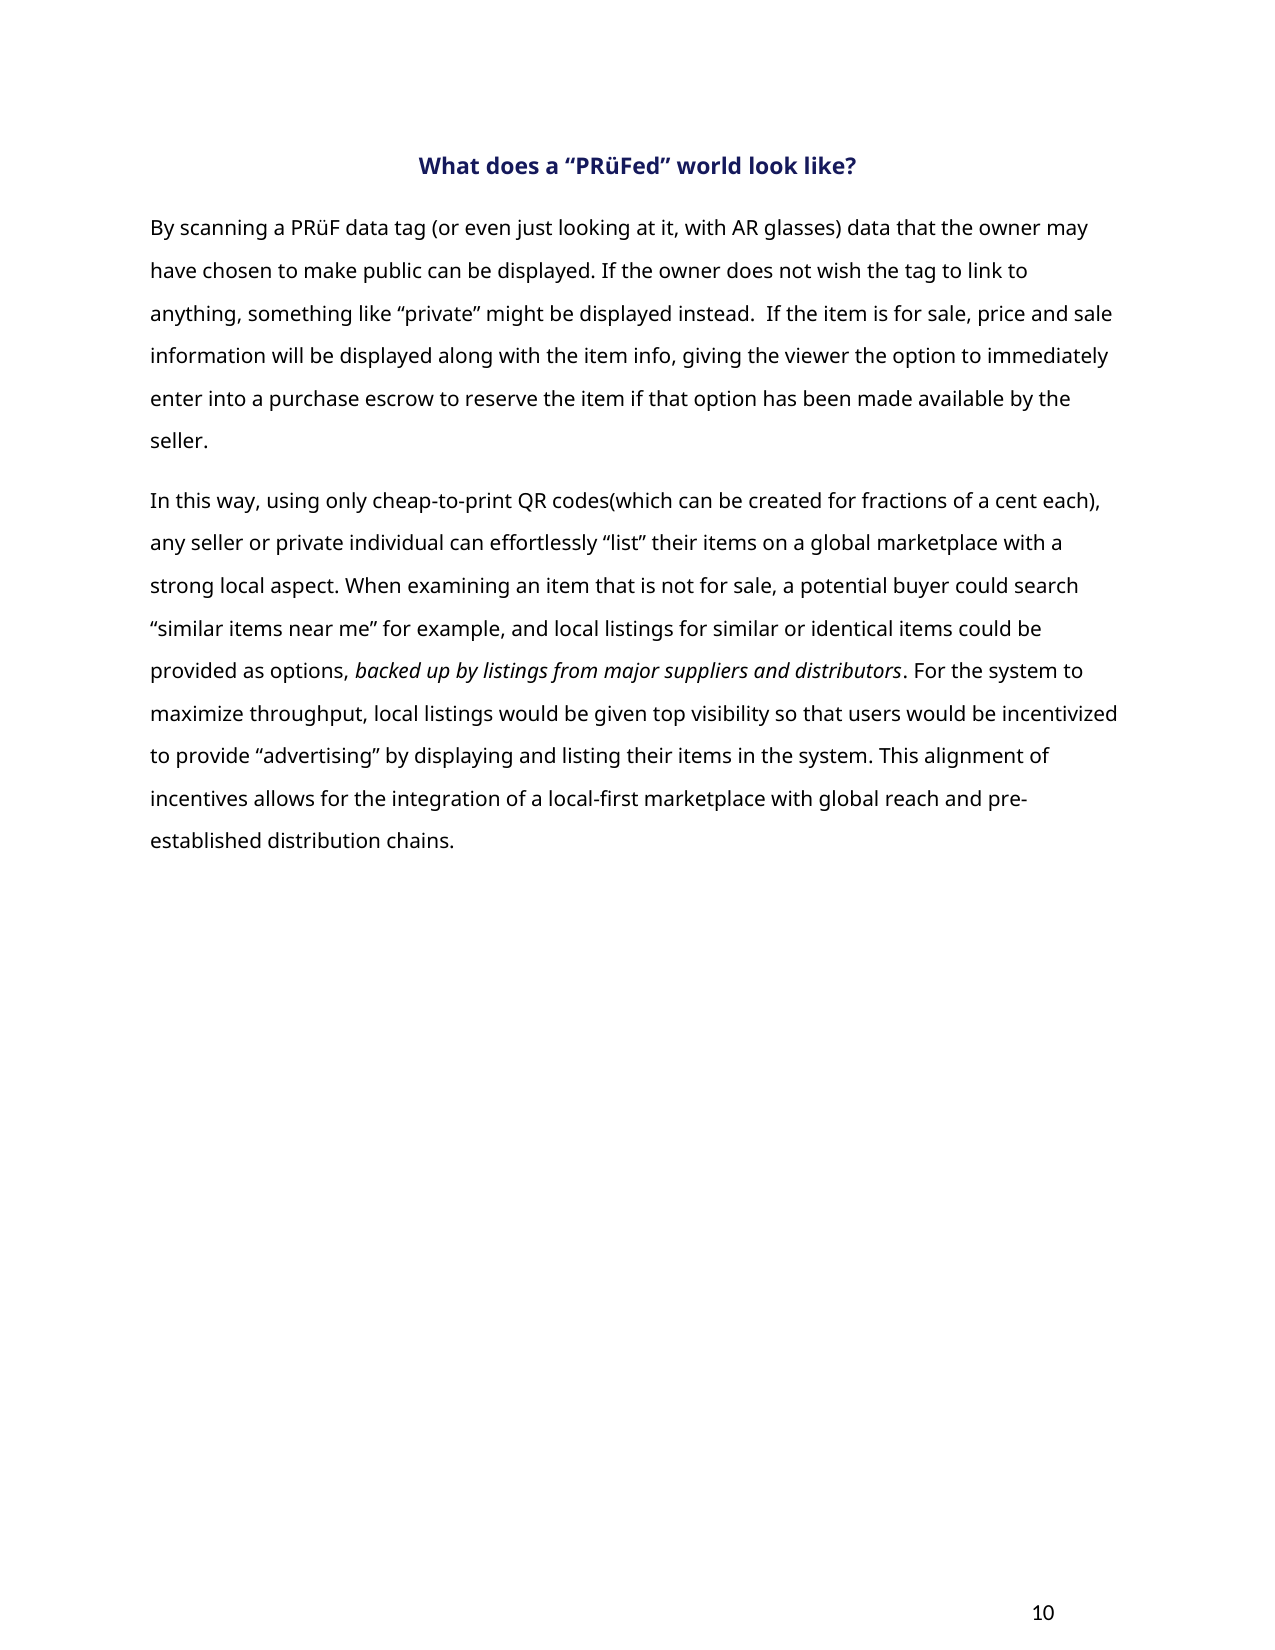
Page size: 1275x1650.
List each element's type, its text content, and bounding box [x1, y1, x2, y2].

text In this way, using only cheap-to-print QR codes(which can be created for fractions of a cent each), any seller or private individual can effortlessly “list” their items on a global marketplace with a strong local aspect. When examining an item that is not for sale, a potential buyer could search “similar items near me” for example, and local listings for similar or identical items could be provided as options, backed up by listings from major suppliers and distributors. For the system to maximize throughput, local listings would be given top visibility so that users would be incentivized to provide “advertising” by displaying and listing their items in the system. This alignment of incentives allows for the integration of a local-first marketplace with global reach and pre-established distribution chains. [150, 486, 1125, 855]
text By scanning a PRüF data tag (or even just looking at it, with AR glasses) data that the owner may have chosen to make public can be displayed. If the owner does not wish the tag to link to anything, something like “private” might be displayed instead. If the item is for sale, price and sale information will be displayed along with the item info, giving the viewer the option to immediately enter into a purchase escrow to reserve the item if that option has been made available by the seller. [150, 213, 1125, 455]
text What does a “PRüFed” world look like? [150, 150, 1125, 181]
